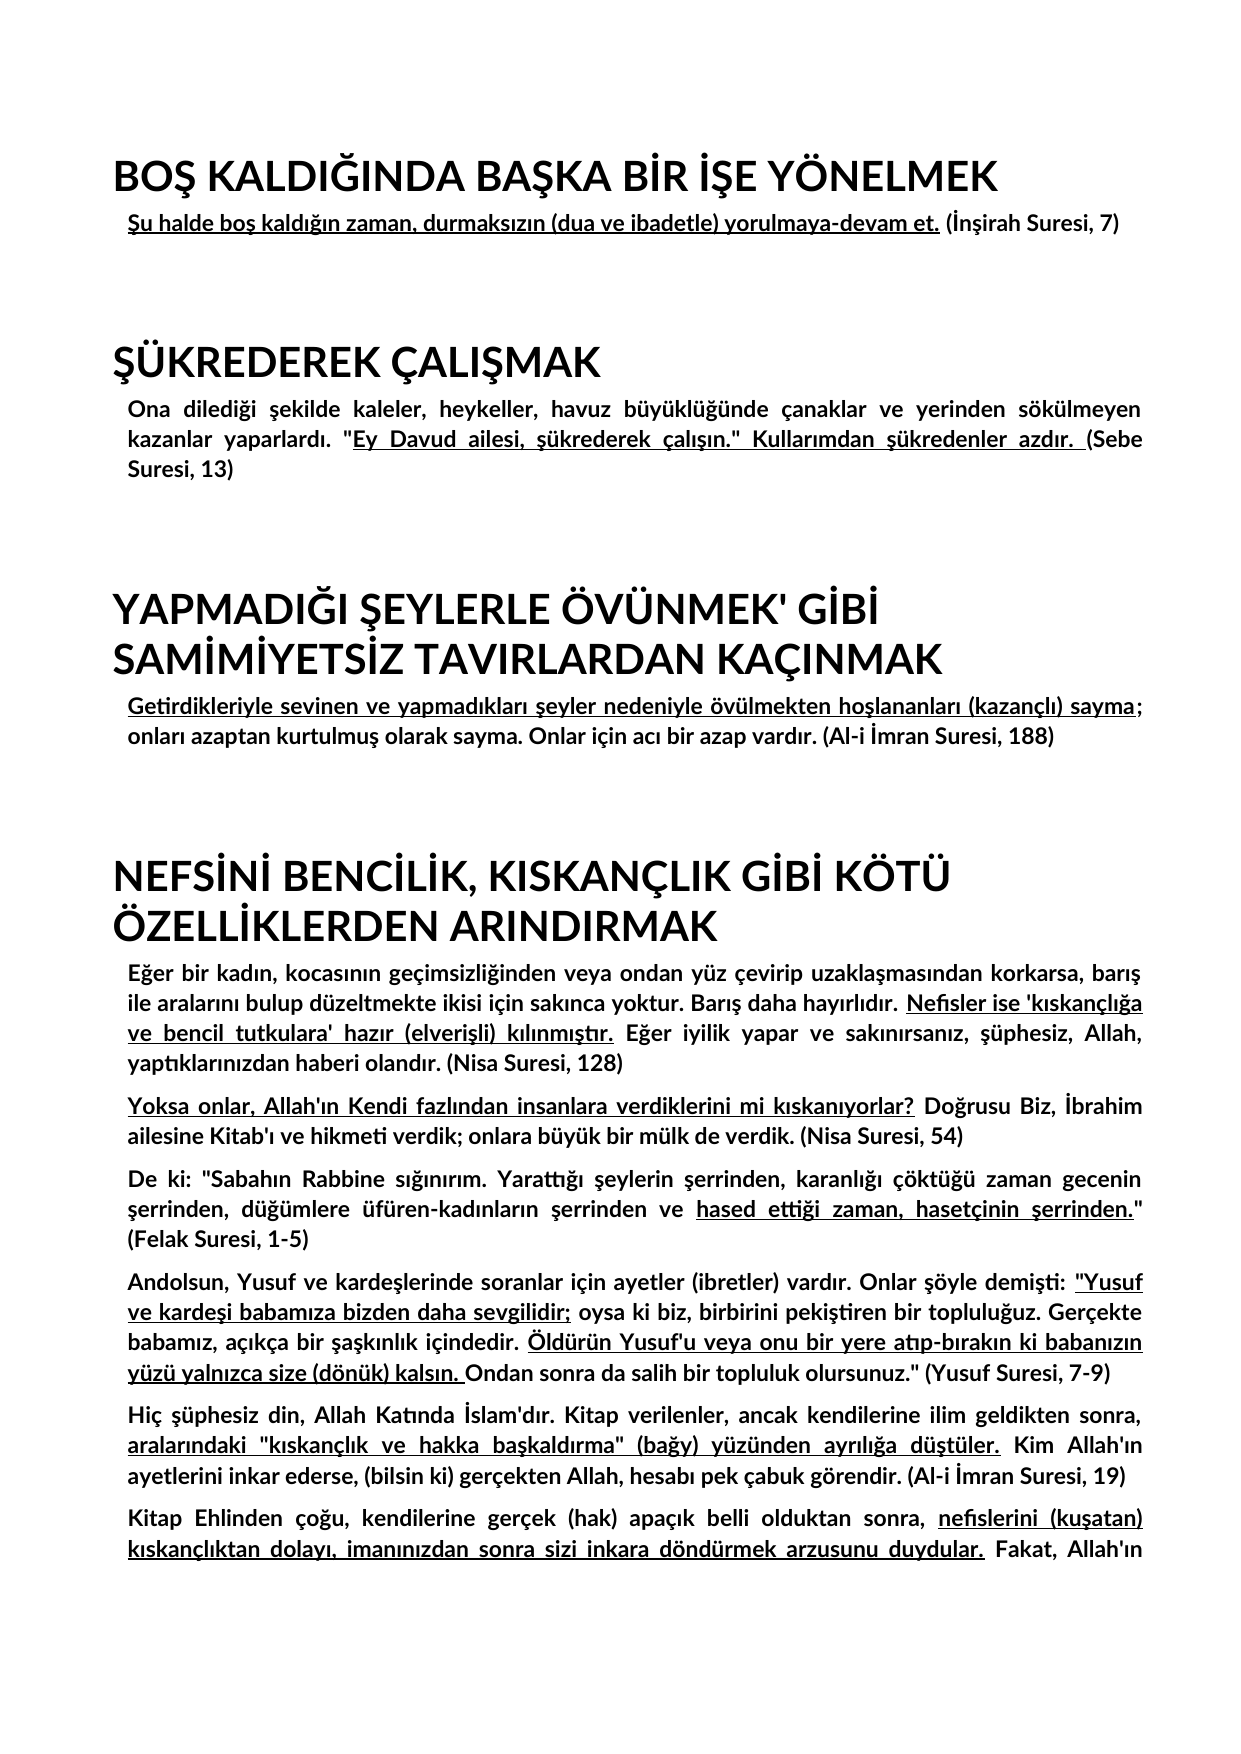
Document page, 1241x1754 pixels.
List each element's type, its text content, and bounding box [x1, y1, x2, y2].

text Getirdikleriyle sevinen ve yapmadıkları şeyler nedeniyle övülmekten hoşlananları (kazançlı) sayma; onları azaptan kurtulmuş olarak sayma. Onlar için acı bir azap vardır. (Al-i İmran Suresi, 188) [127, 692, 1143, 749]
subtitle YAPMADIĞI ŞEYLERLE ÖVÜNMEK' GİBİ SAMİMİYETSİZ TAVIRLARDAN KAÇINMAK [112, 583, 1165, 683]
text Şu halde boş kaldığın zaman, durmaksızın (dua ve ibadetle) yorulmaya-devam et. (İnşirah Suresi, 7) [127, 208, 1143, 236]
text Yoksa onlar, Allah'ın Kendi fazlından insanlara verdiklerini mi kıskanıyorlar? Doğrusu Biz, İbrahim ailesine Kitab'ı ve hikmeti verdik; onlara büyük bir mülk de verdik. (Nisa Suresi, 54) [127, 1092, 1143, 1149]
subtitle NEFSİNİ BENCİLİK, KISKANÇLIK GİBİ KÖTÜ ÖZELLİKLERDEN ARINDIRMAK [112, 850, 1165, 950]
text Ona dilediği şekilde kaleler, heykeller, havuz büyüklüğünde çanaklar ve yerinden sökülmeyen kazanlar yaparlardı. "Ey Davud ailesi, şükrederek çalışın." Kullarımdan şükredenler azdır. (Sebe Suresi, 13) [127, 395, 1143, 483]
text Eğer bir kadın, kocasının geçimsizliğinden veya ondan yüz çevirip uzaklaşmasından korkarsa, barış ile aralarını bulup düzeltmekte ikisi için sakınca yoktur. Barış daha hayırlıdır. Nefisler ise 'kıskançlığa ve bencil tutkulara' hazır (elverişli) kılınmıştır. Eğer iyilik yapar ve sakınırsanız, şüphesiz, Allah, yaptıklarınızdan haberi olandır. (Nisa Suresi, 128) [127, 958, 1143, 1076]
text Hiç şüphesiz din, Allah Katında İslam'dır. Kitap verilenler, ancak kendilerine ilim geldikten sonra, aralarındaki "kıskançlık ve hakka başkaldırma" (bağy) yüzünden ayrılığa düştüler. Kim Allah'ın ayetlerini inkar ederse, (bilsin ki) gerçekten Allah, hesabı pek çabuk görendir. (Al-i İmran Suresi, 19) [127, 1401, 1143, 1489]
text De ki: "Sabahın Rabbine sığınırım. Yarattığı şeylerin şerrinden, karanlığı çöktüğü zaman gecenin şerrinden, düğümlere üfüren-kadınların şerrinden ve hased ettiği zaman, hasetçinin şerrinden." (Felak Suresi, 1-5) [127, 1164, 1143, 1252]
subtitle BOŞ KALDIĞINDA BAŞKA BİR İŞE YÖNELMEK [112, 150, 1165, 200]
text Kitap Ehlinden çoğu, kendilerine gerçek (hak) apaçık belli olduktan sonra, nefislerini (kuşatan) kıskançlıktan dolayı, imanınızdan sonra sizi inkara döndürmek arzusunu duydular. Fakat, Allah'ın [127, 1504, 1143, 1562]
subtitle ŞÜKREDEREK ÇALIŞMAK [112, 336, 1165, 386]
text Andolsun, Yusuf ve kardeşlerinde soranlar için ayetler (ibretler) vardır. Onlar şöyle demişti: "Yusuf ve kardeşi babamıza bizden daha sevgilidir; oysa ki biz, birbirini pekiştiren bir topluluğuz. Gerçekte babamız, açıkça bir şaşkınlık içindedir. Öldürün Yusuf'u veya onu bir yere atıp-bırakın ki babanızın yüzü yalnızca size (dönük) kalsın. Ondan sonra da salih bir topluluk olursunuz." (Yusuf Suresi, 7-9) [127, 1268, 1143, 1386]
